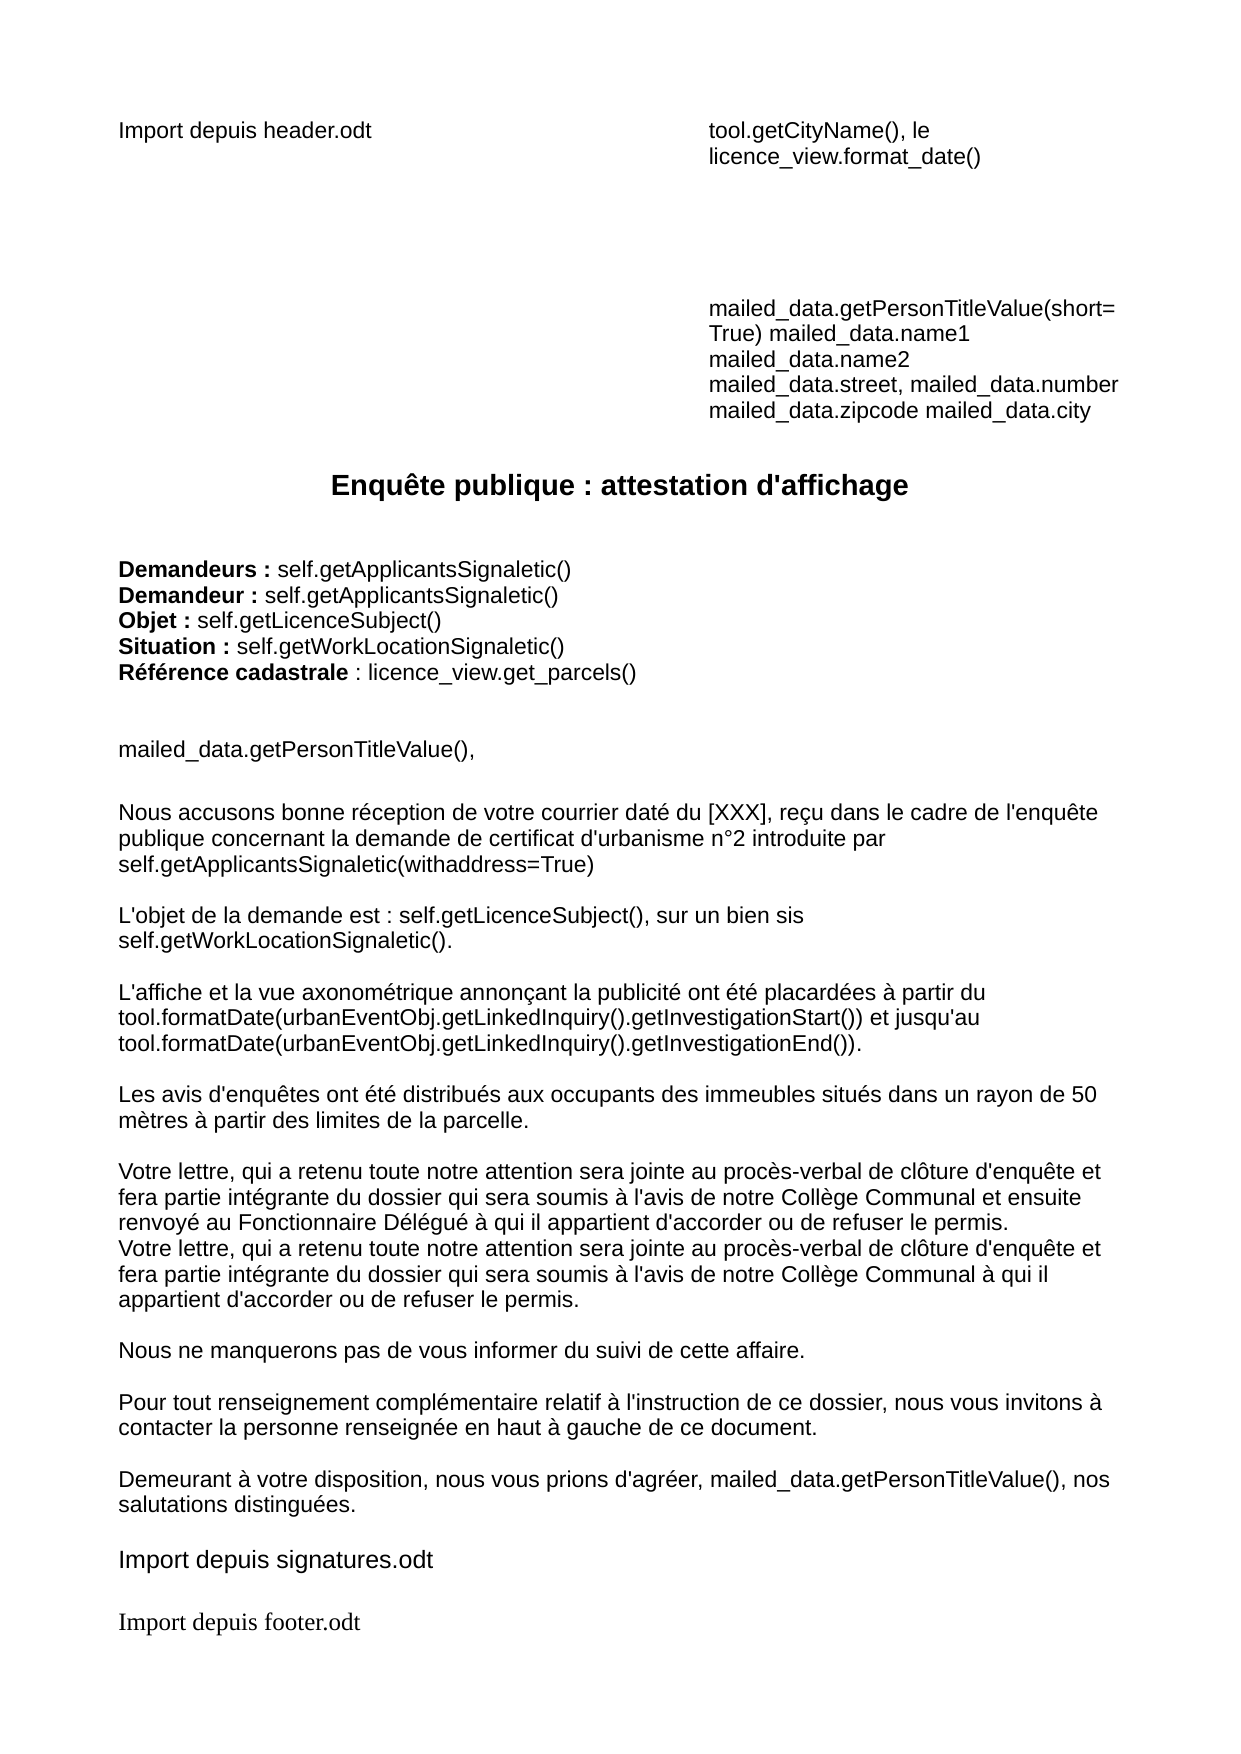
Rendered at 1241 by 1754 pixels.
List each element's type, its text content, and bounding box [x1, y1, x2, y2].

text Objet : self.getLicenceSubject() [118, 608, 1122, 634]
text Référence cadastrale : licence_view.get_parcels() [118, 659, 1122, 685]
table_header Import depuis header.odt [118, 118, 708, 436]
text Situation : self.getWorkLocationSignaletic() [118, 634, 1122, 659]
text Demandeurs : self.getApplicantsSignaletic() [118, 557, 1122, 582]
text Demeurant à votre disposition, nous vous prions d'agréer, mailed_data.getPersonTitleValue(), nos salutations distinguées. [118, 1466, 1122, 1517]
table_header tool.getCityName(), le licence_view.format_date() mailed_data.getPersonTitleValue(short=True) mailed_data.name1 mailed_data.name2 mailed_data.street, mailed_data.number mailed_data.zipcode mailed_data.city [709, 118, 1128, 436]
text mailed_data.getPersonTitleValue(), [118, 736, 1122, 762]
text Nous ne manquerons pas de vous informer du suivi de cette affaire. [118, 1338, 1122, 1364]
text Votre lettre, qui a retenu toute notre attention sera jointe au procès-verbal de clôture d'enquête et fera partie intégrante du dossier qui sera soumis à l'avis de notre Collège Communal à qui il appartient d'accorder ou de refuser le permis. [118, 1236, 1122, 1312]
text L'objet de la demande est : self.getLicenceSubject(), sur un bien sis self.getWorkLocationSignaletic(). [118, 902, 1122, 954]
title Enquête publique : attestation d'affichage [118, 468, 1122, 501]
text Import depuis signatures.odt [118, 1545, 1122, 1573]
text L'affiche et la vue axonométrique annonçant la publicité ont été placardées à partir du tool.formatDate(urbanEventObj.getLinkedInquiry().getInvestigationStart()) et jusqu'au tool.formatDate(urbanEventObj.getLinkedInquiry().getInvestigationEnd()). [118, 979, 1122, 1056]
text Nous accusons bonne réception de votre courrier daté du [XXX], reçu dans le cadre de l'enquête publique concernant la demande de certificat d'urbanisme n°2 introduite par self.getApplicantsSignaletic(withaddress=True) [118, 800, 1122, 877]
text Votre lettre, qui a retenu toute notre attention sera jointe au procès-verbal de clôture d'enquête et fera partie intégrante du dossier qui sera soumis à l'avis de notre Collège Communal et ensuite renvoyé au Fonctionnaire Délégué à qui il appartient d'accorder ou de refuser le permis. [118, 1159, 1122, 1236]
text Pour tout renseignement complémentaire relatif à l'instruction de ce dossier, nous vous invitons à contacter la personne renseignée en haut à gauche de ce document. [118, 1389, 1122, 1441]
text Demandeur : self.getApplicantsSignaletic() [118, 582, 1122, 608]
text Les avis d'enquêtes ont été distribués aux occupants des immeubles situés dans un rayon de 50 mètres à partir des limites de la parcelle. [118, 1082, 1122, 1133]
